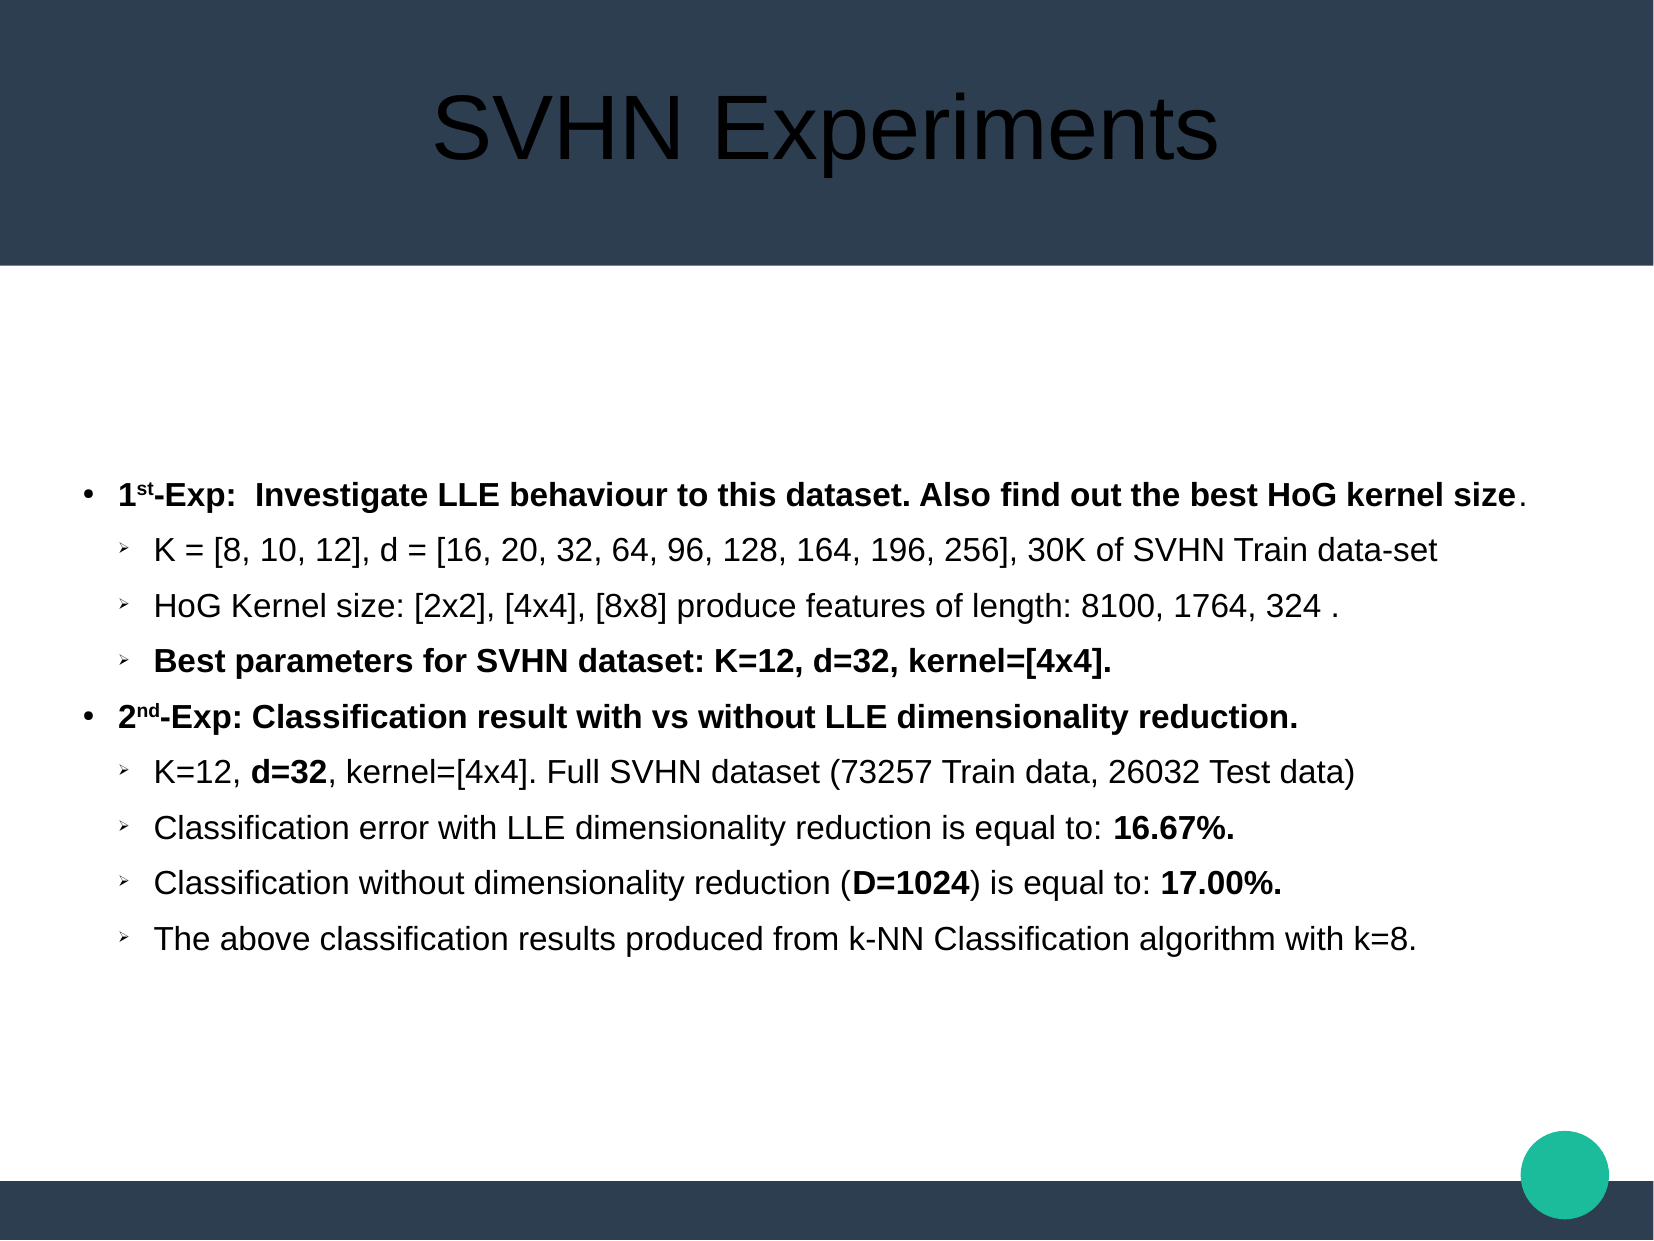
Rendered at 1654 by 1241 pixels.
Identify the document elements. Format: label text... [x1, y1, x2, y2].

subtitle 1st-Exp: Investigate LLE behaviour to this dataset. Also find out the best HoG kernel size. K = [8, 10, 12], d = [16, 20, 32, 64, 96, 128, 164, 196, 256], 30K of SVHN Train data-set HoG Kernel size: [2x2], [4x4], [8x8] produce features of length: 8100, 1764, 324 . Best parameters for SVHN dataset: K=12, d=32, kernel=[4x4]. 2nd-Exp: Classification result with vs without LLE dimensionality reduction. K=12, d=32, kernel=[4x4]. Full SVHN dataset (73257 Train data, 26032 Test data) Classification error with LLE dimensionality reduction is equal to: 16.67%. Classification without dimensionality reduction (D=1024) is equal to: 17.00%. The above classification results produced from k-NN Classification algorithm with k=8. [82, 290, 1571, 1126]
title SVHN Experiments [59, 49, 1595, 207]
